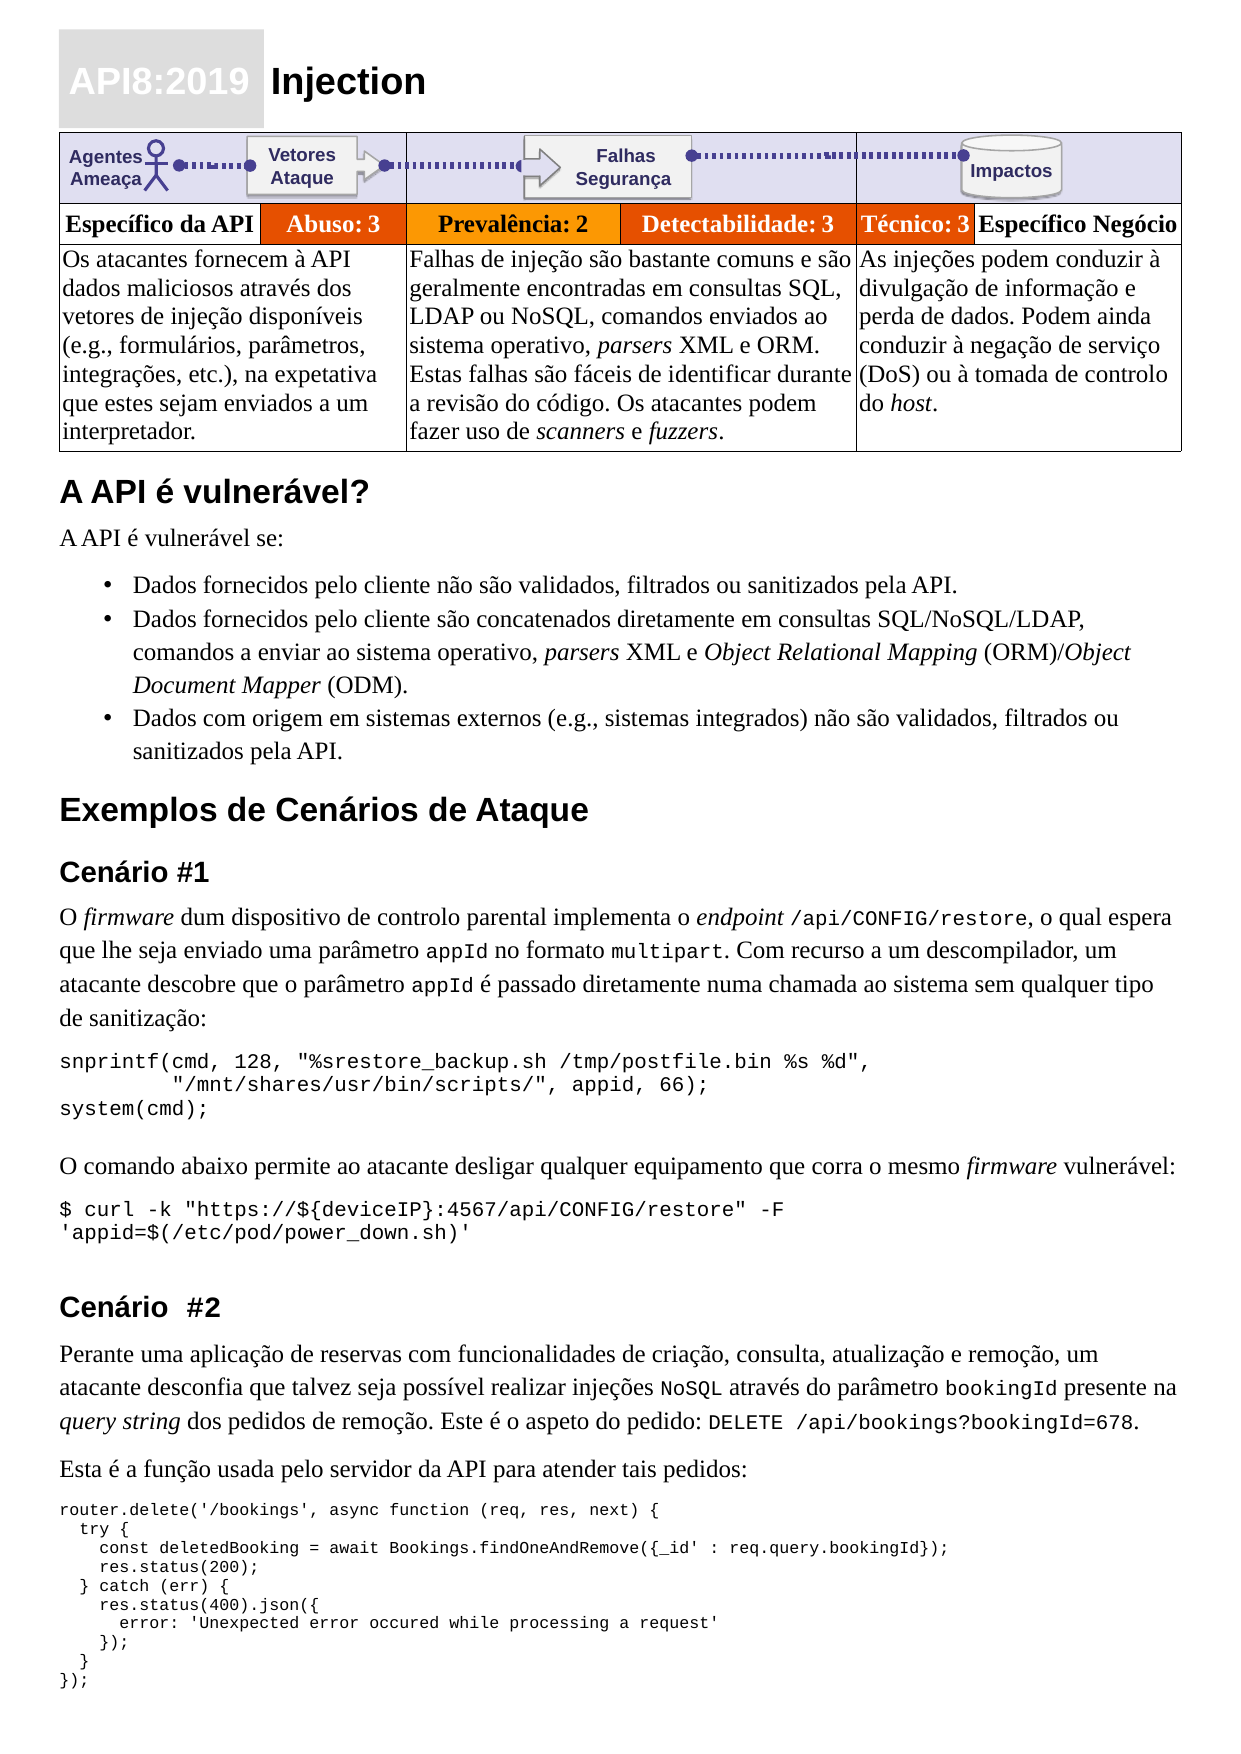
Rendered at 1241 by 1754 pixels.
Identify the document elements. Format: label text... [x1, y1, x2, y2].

table_cell Falhas de injeção são bastante comuns e são geralmente encontradas em consultas SQL, LDAP ou NoSQL, comandos enviados ao sistema operativo, parsers XML e ORM. Estas falhas são fáceis de identificar durante a revisão do código. Os atacantes podem fazer uso de scanners e fuzzers. [407, 245, 856, 451]
text const deletedBooking = await Bookings.findOneAndRemove({_id' : req.query.bookingId}); [59, 1540, 1181, 1558]
table_header [620, 133, 856, 203]
text } catch (err) { [59, 1577, 1181, 1596]
text error: 'Unexpected error occured while processing a request' [59, 1615, 1181, 1634]
text Esta é a função usada pelo servidor da API para atender tais pedidos: [59, 1454, 1181, 1483]
text O firmware dum dispositivo de controlo parental implementa o endpoint /api/CONFIG/restore, o qual espera que lhe seja enviado uma parâmetro appId no formato multipart. Com recurso a um descompilador, um atacante descobre que o parâmetro appId é passado diretamente numa chamada ao sistema sem qualquer tipo de sanitização: [59, 902, 1181, 1032]
subtitle Cenário #1 [59, 855, 1181, 889]
text Perante uma aplicação de reservas com funcionalidades de criação, consulta, atualização e remoção, um atacante desconfia que talvez seja possível realizar injeções NoSQL através do parâmetro bookingId presente na query string dos pedidos de remoção. Este é o aspeto do pedido: DELETE /api/bookings?bookingId=678. [59, 1339, 1181, 1435]
text }); [59, 1634, 1181, 1653]
table_cell Detectabilidade: 3 [621, 204, 856, 244]
table_cell Os atacantes fornecem à API dados maliciosos através dos vetores de injeção disponíveis (e.g., formulários, parâmetros, integrações, etc.), na expetativa que estes sejam enviados a um interpretador. [60, 245, 406, 451]
text } }); [59, 1653, 1181, 1691]
text $ curl -k "https://${deviceIP}:4567/api/CONFIG/restore" -F 'appid=$(/etc/pod/power_down.sh)' [59, 1199, 1181, 1246]
text system(cmd); [59, 1098, 1181, 1122]
table_cell Específico da API [60, 204, 260, 244]
text res.status(400).json({ [59, 1596, 1181, 1615]
text "/mnt/shares/usr/bin/scripts/", appid, 66); [59, 1074, 1181, 1098]
list Dados fornecidos pelo cliente não são validados, filtrados ou sanitizados pela API. [103, 571, 1181, 599]
table_cell Prevalência: 2 [407, 204, 620, 244]
text try { [59, 1521, 1181, 1540]
table_header [974, 133, 1181, 203]
subtitle A API é vulnerável? [59, 472, 1181, 511]
list Dados com origem em sistemas externos (e.g., sistemas integrados) não são validados, filtrados ou sanitizados pela API. [103, 703, 1181, 764]
subtitle Cenário #2 [59, 1290, 1181, 1326]
text snprintf(cmd, 128, "%srestore_backup.sh /tmp/postfile.bin %s %d", [59, 1051, 1181, 1074]
table_cell Específico Negócio [975, 204, 1181, 244]
text O comando abaixo permite ao atacante desligar qualquer equipamento que corra o mesmo firmware vulnerável: [59, 1151, 1181, 1180]
subtitle Exemplos de Cenários de Ataque [59, 789, 1181, 828]
table_header [857, 133, 974, 203]
table_cell Técnico: 3 [857, 204, 974, 244]
table_cell Abuso: 3 [261, 204, 406, 244]
table_header [260, 133, 406, 203]
table_header [60, 133, 260, 203]
table_cell As injeções podem conduzir à divulgação de informação e perda de dados. Podem ainda conduzir à negação de serviço (DoS) ou à tomada de controlo do host. [857, 245, 1181, 451]
text A API é vulnerável se: [59, 523, 1181, 552]
text res.status(200); [59, 1558, 1181, 1577]
list Dados fornecidos pelo cliente são concatenados diretamente em consultas SQL/NoSQL/LDAP, comandos a enviar ao sistema operativo, parsers XML e Object Relational Mapping (ORM)/Object Document Mapper (ODM). [103, 604, 1181, 698]
text router.delete('/bookings', async function (req, res, next) { [59, 1502, 1181, 1521]
table_header [407, 133, 620, 203]
